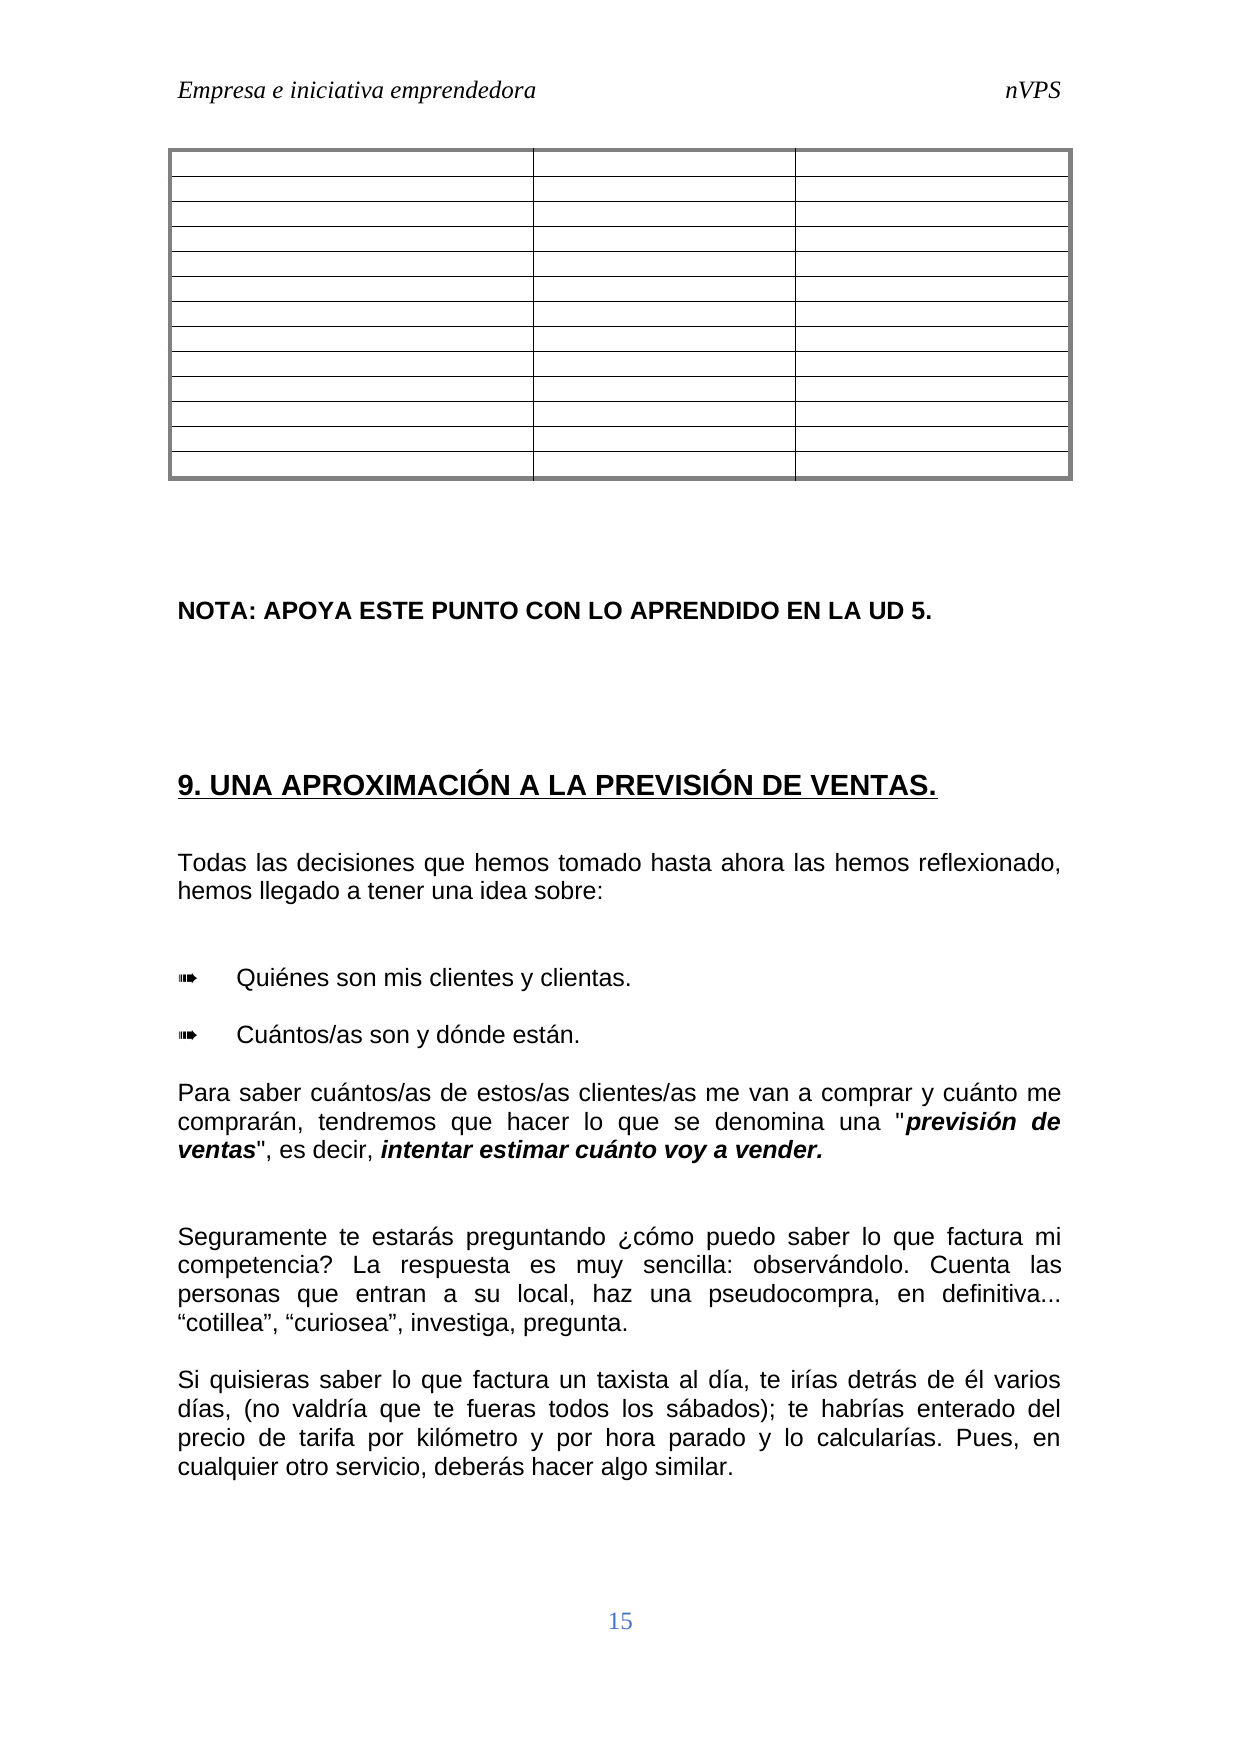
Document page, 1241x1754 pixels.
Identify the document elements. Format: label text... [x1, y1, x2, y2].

table_cell [534, 202, 795, 226]
table_cell [172, 202, 533, 226]
table_cell [172, 252, 533, 276]
list Quiénes son mis clientes y clientas. [177, 962, 1063, 991]
text Todas las decisiones que hemos tomado hasta ahora las hemos reflexionado, hemos llegado a tener una idea sobre: [177, 847, 1063, 905]
table_cell [534, 402, 795, 426]
table_cell [534, 277, 795, 301]
table_cell [534, 302, 795, 326]
table_cell [172, 302, 533, 326]
text 9. UNA APROXIMACIÓN A LA PREVISIÓN DE VENTAS. [177, 768, 1063, 802]
table_cell [172, 377, 533, 401]
text Si quisieras saber lo que factura un taxista al día, te irías detrás de él varios días, (no valdría que te fueras todos los sábados); te habrías enterado del precio de tarifa por kilómetro y por hora parado y lo calcularías. Pues, en cualquier otro servicio, deberás hacer algo similar. [177, 1365, 1063, 1480]
table_cell [534, 252, 795, 276]
table_cell [534, 152, 795, 176]
table_cell [534, 452, 795, 476]
table_cell [796, 402, 1068, 426]
table_cell [796, 327, 1068, 351]
table_cell [172, 227, 533, 251]
table_cell [796, 227, 1068, 251]
table_cell [534, 227, 795, 251]
table_cell [534, 427, 795, 451]
table_cell [172, 177, 533, 201]
table_cell [534, 327, 795, 351]
table_cell [796, 427, 1068, 451]
table_cell [796, 377, 1068, 401]
table_cell [796, 177, 1068, 201]
list Cuántos/as son y dónde están. [177, 1020, 1063, 1049]
table_cell [534, 352, 795, 376]
table_cell [172, 152, 533, 176]
table_cell [796, 452, 1068, 476]
table_cell [796, 202, 1068, 226]
table_cell [172, 402, 533, 426]
table_cell [172, 452, 533, 476]
table_cell [796, 352, 1068, 376]
table_cell [796, 277, 1068, 301]
table_cell [172, 427, 533, 451]
table_cell [796, 302, 1068, 326]
text Seguramente te estarás preguntando ¿cómo puedo saber lo que factura mi competencia? La respuesta es muy sencilla: observándolo. Cuenta las personas que entran a su local, haz una pseudocompra, en definitiva... “cotillea”, “curiosea”, investiga, pregunta. [177, 1221, 1063, 1336]
table_cell [796, 152, 1068, 176]
table_cell [534, 177, 795, 201]
text NOTA: APOYA ESTE PUNTO CON LO APRENDIDO EN LA UD 5. [177, 596, 1063, 625]
text Para saber cuántos/as de estos/as clientes/as me van a comprar y cuánto me comprarán, tendremos que hacer lo que se denomina una "previsión de ventas", es decir, intentar estimar cuánto voy a vender. [177, 1078, 1063, 1164]
table_cell [172, 327, 533, 351]
table_cell [534, 377, 795, 401]
table_cell [172, 277, 533, 301]
table_cell [796, 252, 1068, 276]
table_cell [172, 352, 533, 376]
